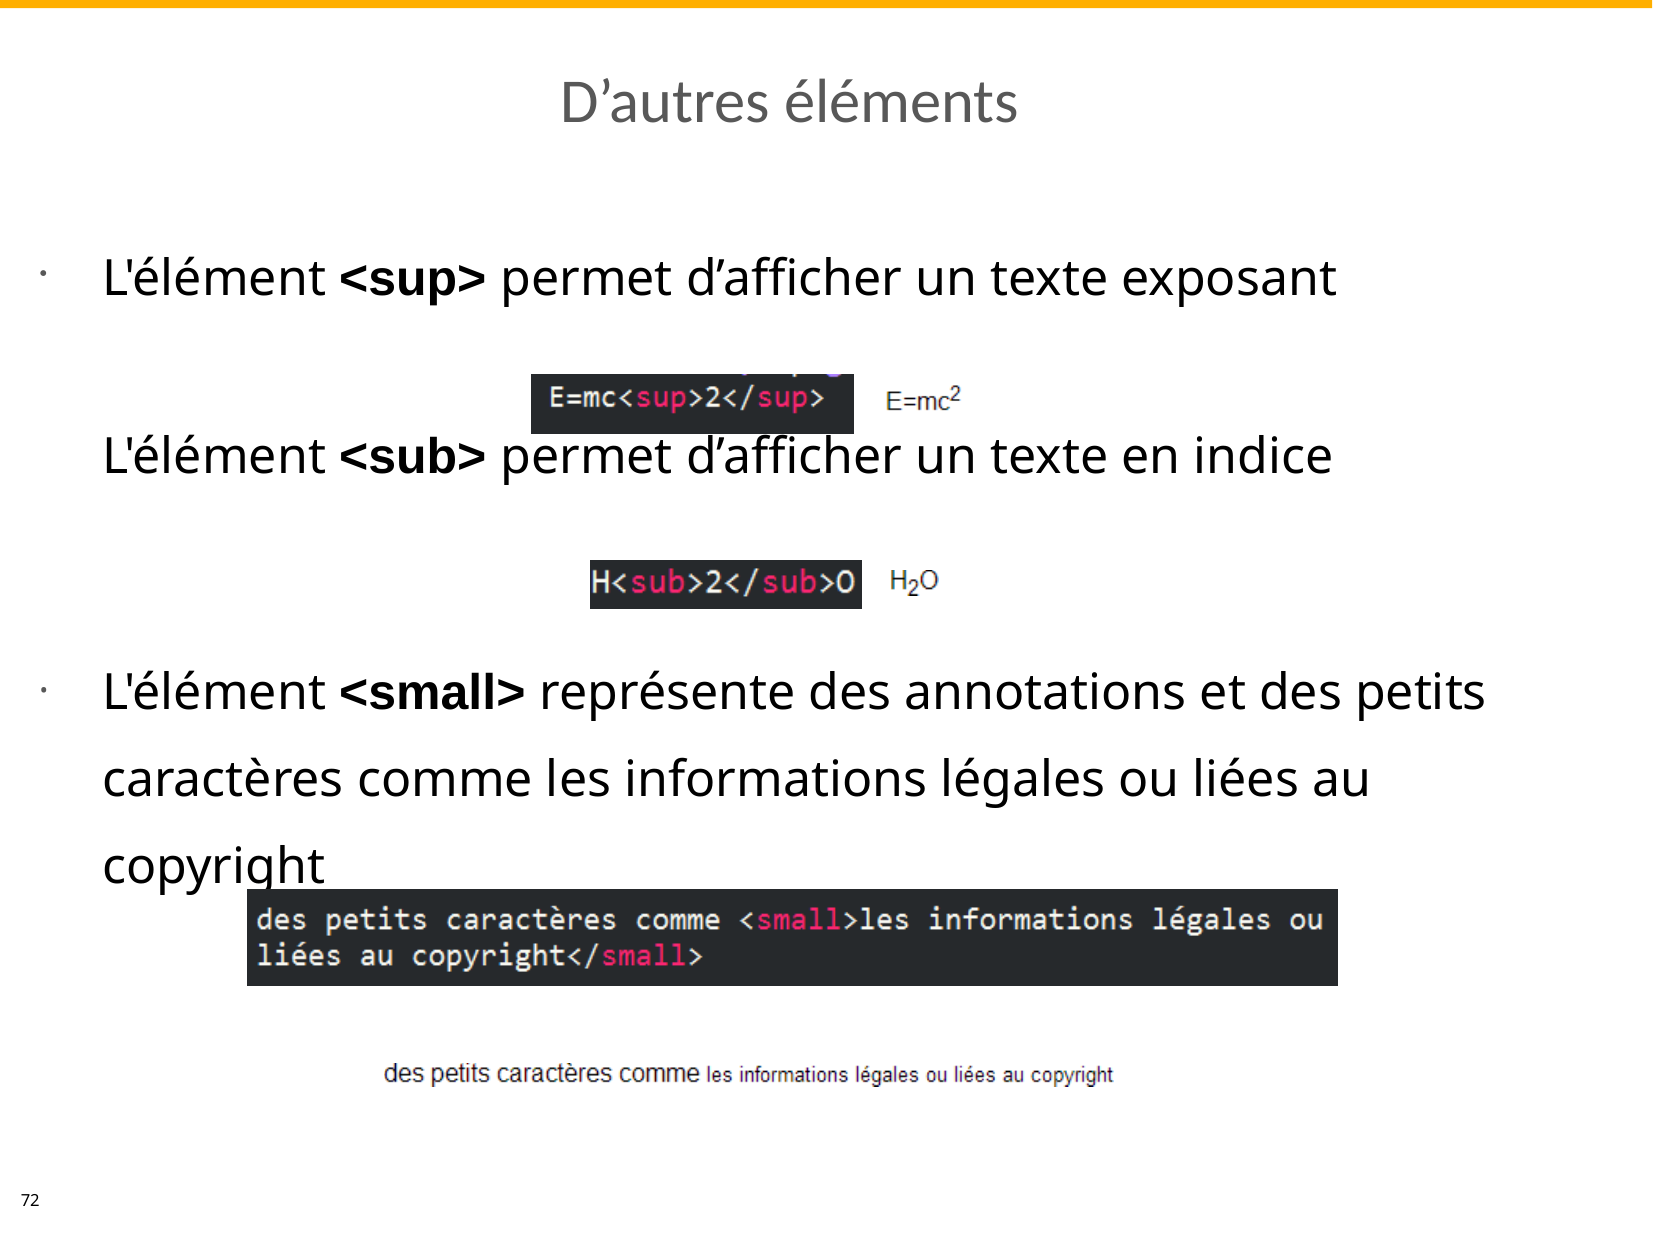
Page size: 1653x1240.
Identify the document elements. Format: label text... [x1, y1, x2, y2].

picture [247, 889, 1338, 986]
picture [881, 372, 969, 428]
text_box L'élément <sup> permet d’afficher un texte exposant L'élément <sub> permet d’afficher un texte en indice L'élément <small> représente des annotations et des petits caractères comme les informations légales ou liées au copyright [37, 243, 1524, 894]
title D’autres éléments [558, 58, 1101, 268]
text_box [14, 1189, 46, 1213]
picture [890, 570, 939, 596]
picture [590, 560, 862, 609]
picture [531, 374, 854, 434]
picture [384, 1063, 1114, 1088]
